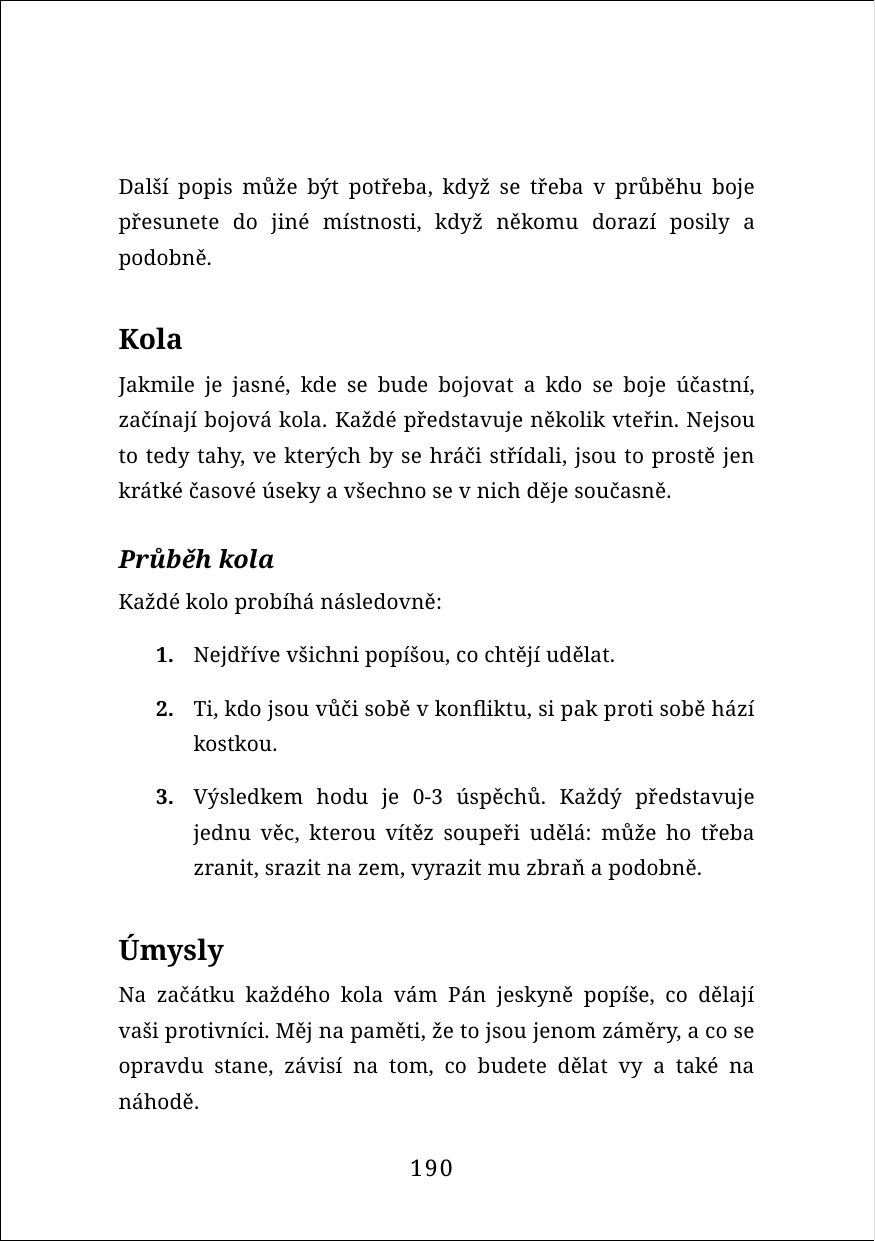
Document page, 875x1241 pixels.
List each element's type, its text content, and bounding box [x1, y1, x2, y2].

subtitle Průběh kola [118, 541, 756, 575]
text Každé kolo probíhá následovně: [118, 587, 756, 616]
list Výsledkem hodu je 0-3 úspěchů. Každý představuje jednu věc, kterou vítěz soupeři udělá: může ho třeba zranit, srazit na zem, vyrazit mu zbraň a podobně. [156, 782, 756, 882]
text Jakmile je jasné, kde se bude bojovat a kdo se boje účastní, začínají bojová kola. Každé představuje několik vteřin. Nejsou to tedy tahy, ve kterých by se hráči střídali, jsou to prostě jen krátké časové úseky a všechno se v nich děje současně. [118, 370, 756, 505]
text Na začátku každého kola vám Pán jeskyně popíše, co dělají vaši protivníci. Měj na paměti, že to jsou jenom záměry, a co se opravdu stane, závisí na tom, co budete dělat vy a také na náhodě. [118, 980, 756, 1115]
list Nejdříve všichni popíšou, co chtějí udělat. [156, 640, 756, 669]
subtitle Kola [118, 320, 756, 358]
text Další popis může být potřeba, když se třeba v průběhu boje přesunete do jiné místnosti, když někomu dorazí posily a podobně. [118, 172, 756, 271]
list Ti, kdo jsou vůči sobě v konfliktu, si pak proti sobě hází kostkou. [156, 694, 756, 758]
subtitle Úmysly [118, 930, 756, 969]
